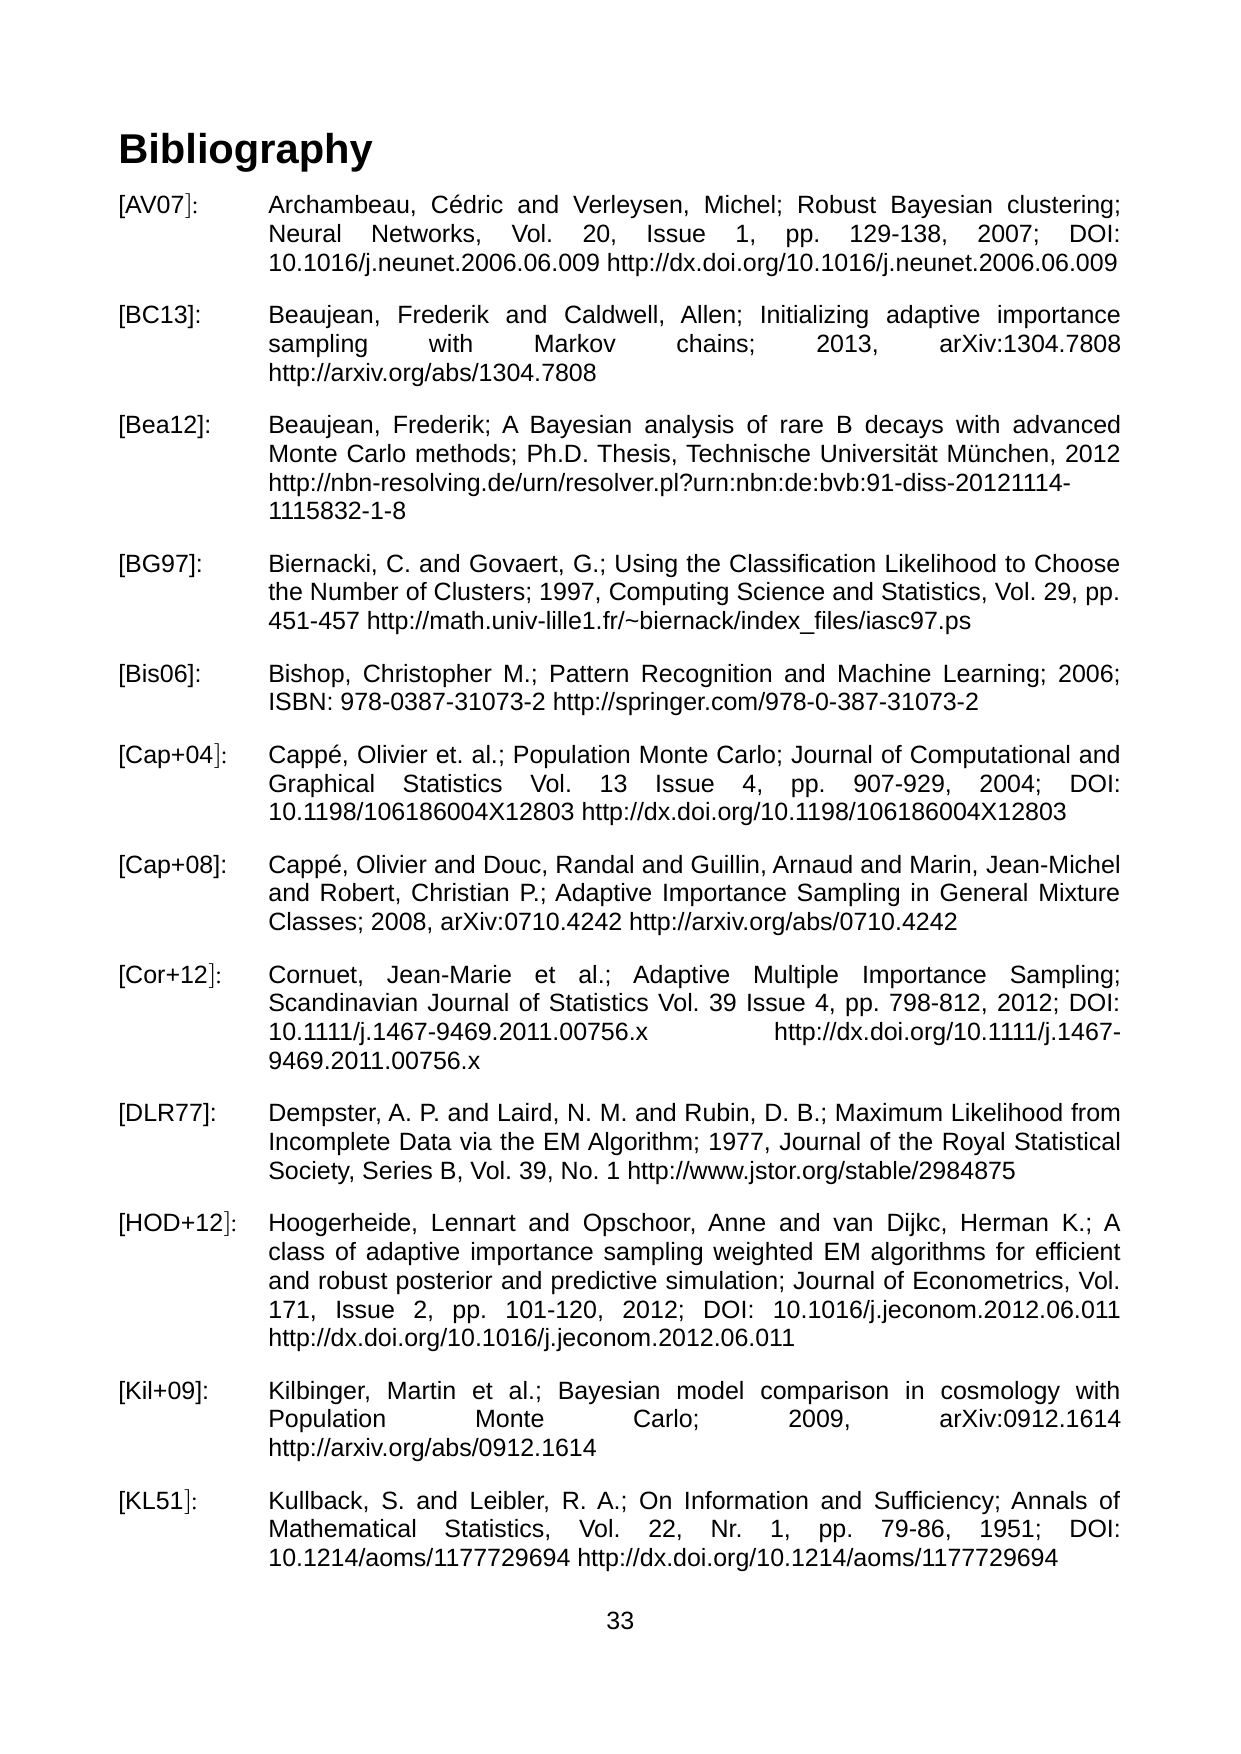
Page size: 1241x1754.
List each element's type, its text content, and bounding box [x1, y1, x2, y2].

text [HOD+12]: Hoogerheide, Lennart and Opschoor, Anne and van Dijkc, Herman K.; A class of adaptive importance sampling weighted EM algorithms for efficient and robust posterior and predictive simulation; Journal of Econometrics, Vol. 171, Issue 2, pp. 101-120, 2012; DOI: 10.1016/j.jeconom.2012.06.011 http://dx.doi.org/10.1016/j.jeconom.2012.06.011 [118, 1208, 1122, 1352]
text [KL51]: Kullback, S. and Leibler, R. A.; On Information and Sufficiency; Annals of Mathematical Statistics, Vol. 22, Nr. 1, pp. 79-86, 1951; DOI: 10.1214/aoms/1177729694 http://dx.doi.org/10.1214/aoms/1177729694 [118, 1486, 1122, 1572]
text Bibliography [118, 124, 1122, 172]
text [BC13]: Beaujean, Frederik and Caldwell, Allen; Initializing adaptive importance sampling with Markov chains; 2013, arXiv:1304.7808 http://arxiv.org/abs/1304.7808 [118, 300, 1122, 386]
text [Bea12]: Beaujean, Frederik; A Bayesian analysis of rare B decays with advanced Monte Carlo methods; Ph.D. Thesis, Technische Universität München, 2012 http://nbn-resolving.de/urn/resolver.pl?urn:nbn:de:bvb:91-diss-20121114-1115832-1-8 [118, 410, 1122, 525]
text [DLR77]: Dempster, A. P. and Laird, N. M. and Rubin, D. B.; Maximum Likelihood from Incomplete Data via the EM Algorithm; 1977, Journal of the Royal Statistical Society, Series B, Vol. 39, No. 1 http://www.jstor.org/stable/2984875 [118, 1098, 1122, 1184]
text [Bis06]: Bishop, Christopher M.; Pattern Recognition and Machine Learning; 2006; ISBN: 978-0387-31073-2 http://springer.com/978-0-387-31073-2 [118, 658, 1122, 716]
text [BG97]: Biernacki, C. and Govaert, G.; Using the Classification Likelihood to Choose the Number of Clusters; 1997, Computing Science and Statistics, Vol. 29, pp. 451-457 http://math.univ-lille1.fr/~biernack/index_files/iasc97.ps [118, 549, 1122, 635]
text [Cap+08]: Cappé, Olivier and Douc, Randal and Guillin, Arnaud and Marin, Jean-Michel and Robert, Christian P.; Adaptive Importance Sampling in General Mixture Classes; 2008, arXiv:0710.4242 http://arxiv.org/abs/0710.4242 [118, 850, 1122, 936]
text [AV07]: Archambeau, Cédric and Verleysen, Michel; Robust Bayesian clustering; Neural Networks, Vol. 20, Issue 1, pp. 129-138, 2007; DOI: 10.1016/j.neunet.2006.06.009 http://dx.doi.org/10.1016/j.neunet.2006.06.009 [118, 190, 1122, 276]
text [Cor+12]: Cornuet, Jean-Marie et al.; Adaptive Multiple Importance Sampling; Scandinavian Journal of Statistics Vol. 39 Issue 4, pp. 798-812, 2012; DOI: 10.1111/j.1467-9469.2011.00756.x http://dx.doi.org/10.1111/j.1467-9469.2011.00756.x [118, 959, 1122, 1075]
text [Cap+04]: Cappé, Olivier et. al.; Population Monte Carlo; Journal of Computational and Graphical Statistics Vol. 13 Issue 4, pp. 907-929, 2004; DOI: 10.1198/106186004X12803 http://dx.doi.org/10.1198/106186004X12803 [118, 740, 1122, 826]
text [Kil+09]: Kilbinger, Martin et al.; Bayesian model comparison in cosmology with Population Monte Carlo; 2009, arXiv:0912.1614 http://arxiv.org/abs/0912.1614 [118, 1376, 1122, 1462]
